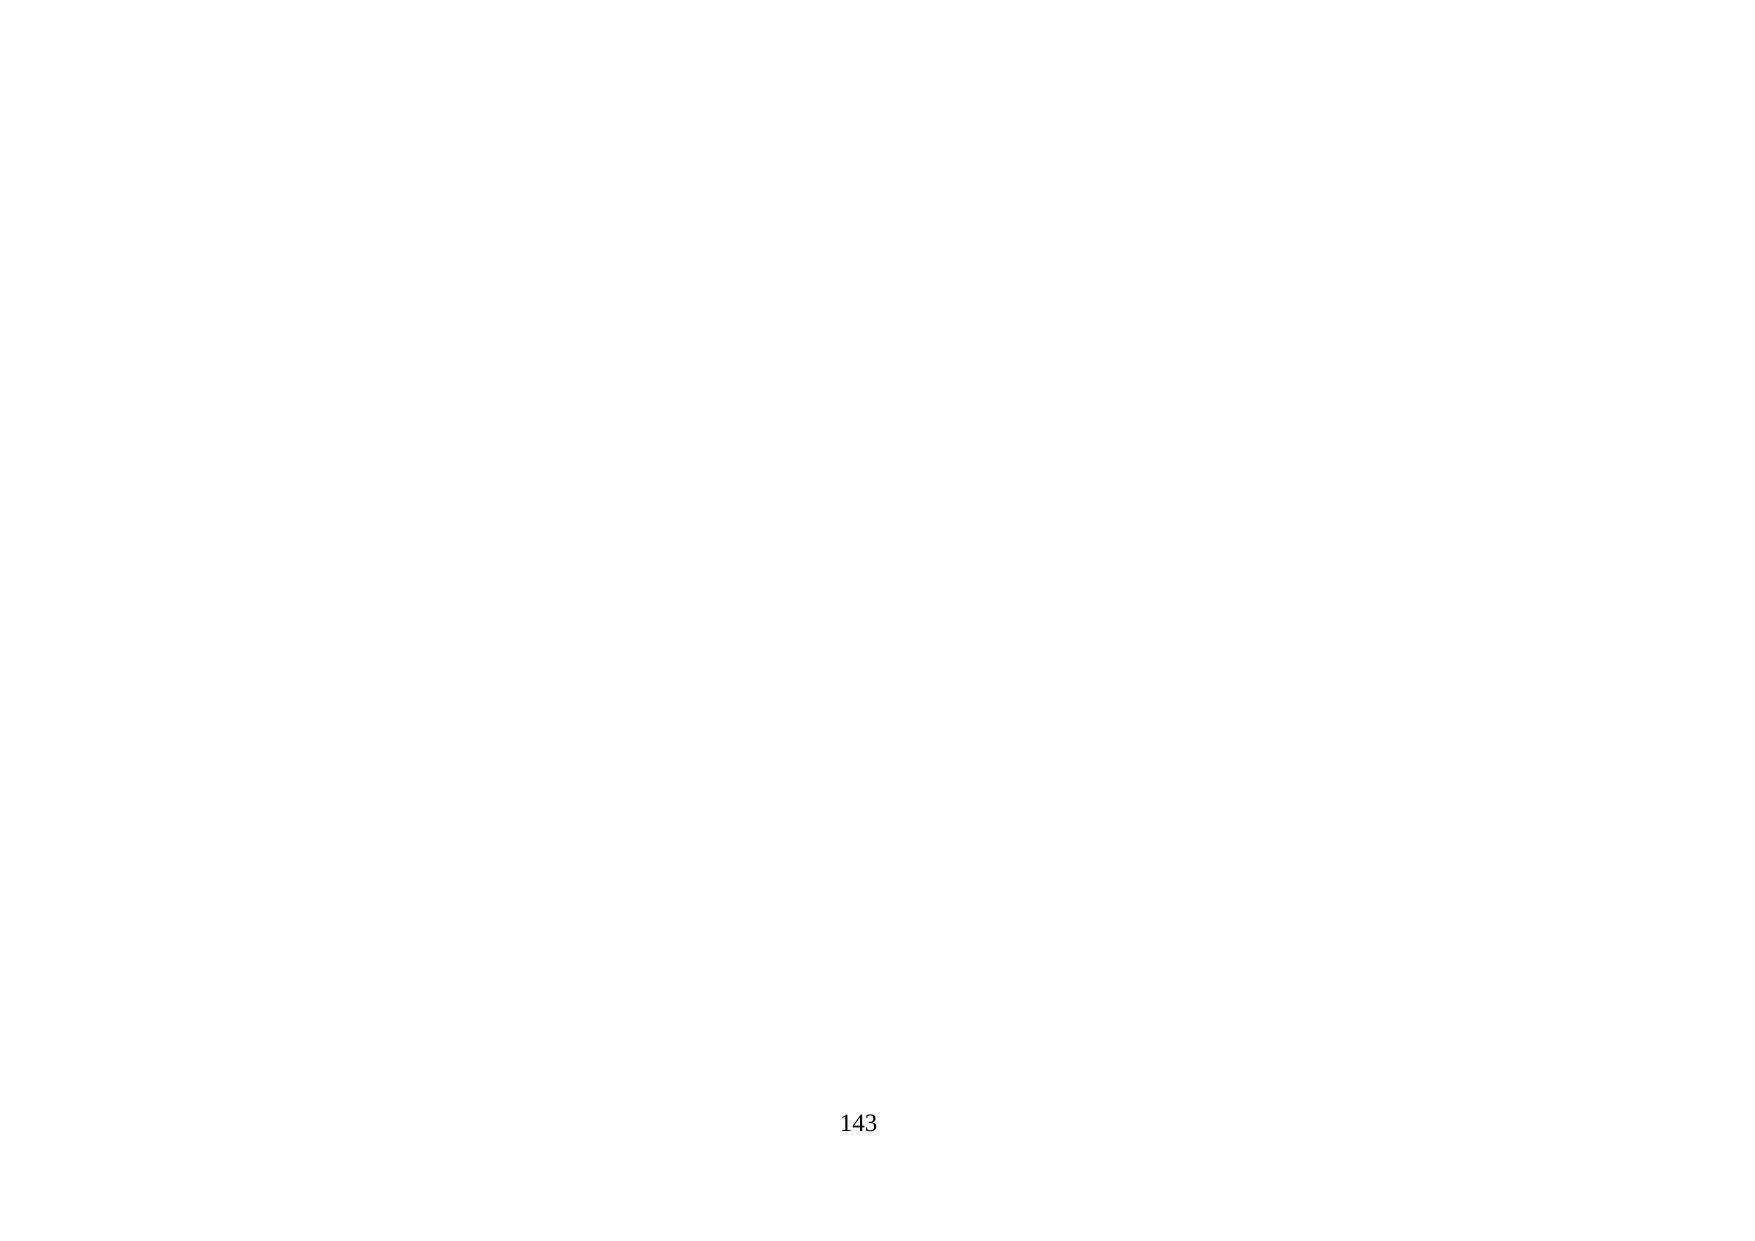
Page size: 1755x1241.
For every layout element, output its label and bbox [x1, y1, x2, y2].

table_header [880, 99, 1610, 178]
table_header [150, 99, 880, 178]
